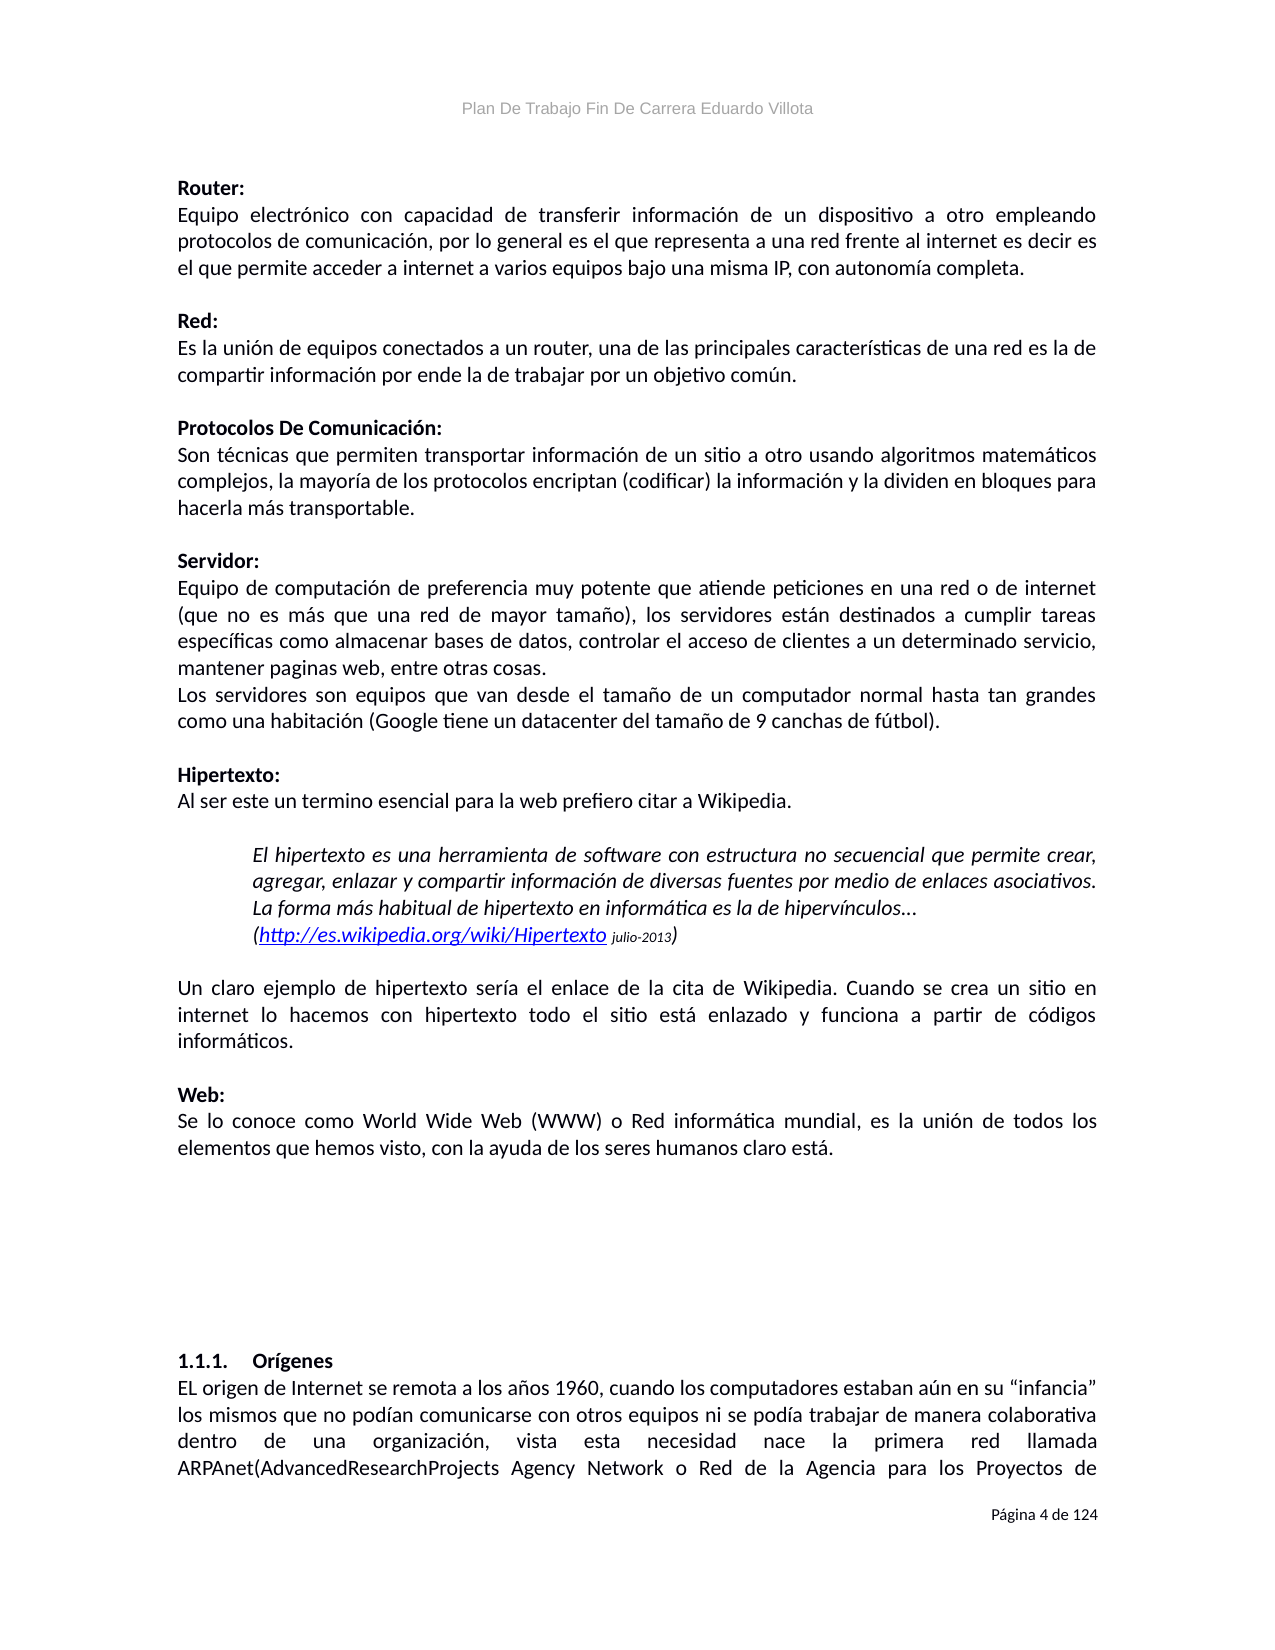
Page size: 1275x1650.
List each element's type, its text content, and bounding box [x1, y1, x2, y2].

text Web: [177, 1081, 1098, 1108]
text Los servidores son equipos que van desde el tamaño de un computador normal hasta tan grandes como una habitación (Google tiene un datacenter del tamaño de 9 canchas de fútbol). [177, 681, 1098, 734]
text Al ser este un termino esencial para la web prefiero citar a Wikipedia. [177, 788, 1098, 814]
text Se lo conoce como World Wide Web (WWW) o Red informática mundial, es la unión de todos los elementos que hemos visto, con la ayuda de los seres humanos claro está. [177, 1108, 1098, 1161]
text Protocolos De Comunicación: [177, 414, 1098, 441]
text (http://es.wikipedia.org/wiki/Hipertexto julio-2013) [252, 921, 1098, 948]
text Equipo electrónico con capacidad de transferir información de un dispositivo a otro empleando protocolos de comunicación, por lo general es el que representa a una red frente al internet es decir es el que permite acceder a internet a varios equipos bajo una misma IP, con autonomía completa. [177, 201, 1098, 281]
text Es la unión de equipos conectados a un router, una de las principales características de una red es la de compartir información por ende la de trabajar por un objetivo común. [177, 334, 1098, 388]
list Orígenes [177, 1348, 1098, 1374]
text El hipertexto es una herramienta de software con estructura no secuencial que permite crear, agregar, enlazar y compartir información de diversas fuentes por medio de enlaces asociativos. La forma más habitual de hipertexto en informática es la de hipervínculos... [252, 841, 1098, 921]
text Equipo de computación de preferencia muy potente que atiende peticiones en una red o de internet (que no es más que una red de mayor tamaño), los servidores están destinados a cumplir tareas específicas como almacenar bases de datos, controlar el acceso de clientes a un determinado servicio, mantener paginas web, entre otras cosas. [177, 574, 1098, 681]
text Un claro ejemplo de hipertexto sería el enlace de la cita de Wikipedia. Cuando se crea un sitio en internet lo hacemos con hipertexto todo el sitio está enlazado y funciona a partir de códigos informáticos. [177, 974, 1098, 1054]
text Router: [177, 174, 1098, 201]
text Son técnicas que permiten transportar información de un sitio a otro usando algoritmos matemáticos complejos, la mayoría de los protocolos encriptan (codificar) la información y la dividen en bloques para hacerla más transportable. [177, 441, 1098, 521]
text Red: [177, 308, 1098, 334]
text Servidor: [177, 548, 1098, 574]
text Hipertexto: [177, 761, 1098, 788]
text EL origen de Internet se remota a los años 1960, cuando los computadores estaban aún en su “infancia” los mismos que no podían comunicarse con otros equipos ni se podía trabajar de manera colaborativa dentro de una organización, vista esta necesidad nace la primera red llamada ARPAnet(AdvancedResearchProjects Agency Network o Red de la Agencia para los Proyectos de [177, 1374, 1098, 1481]
